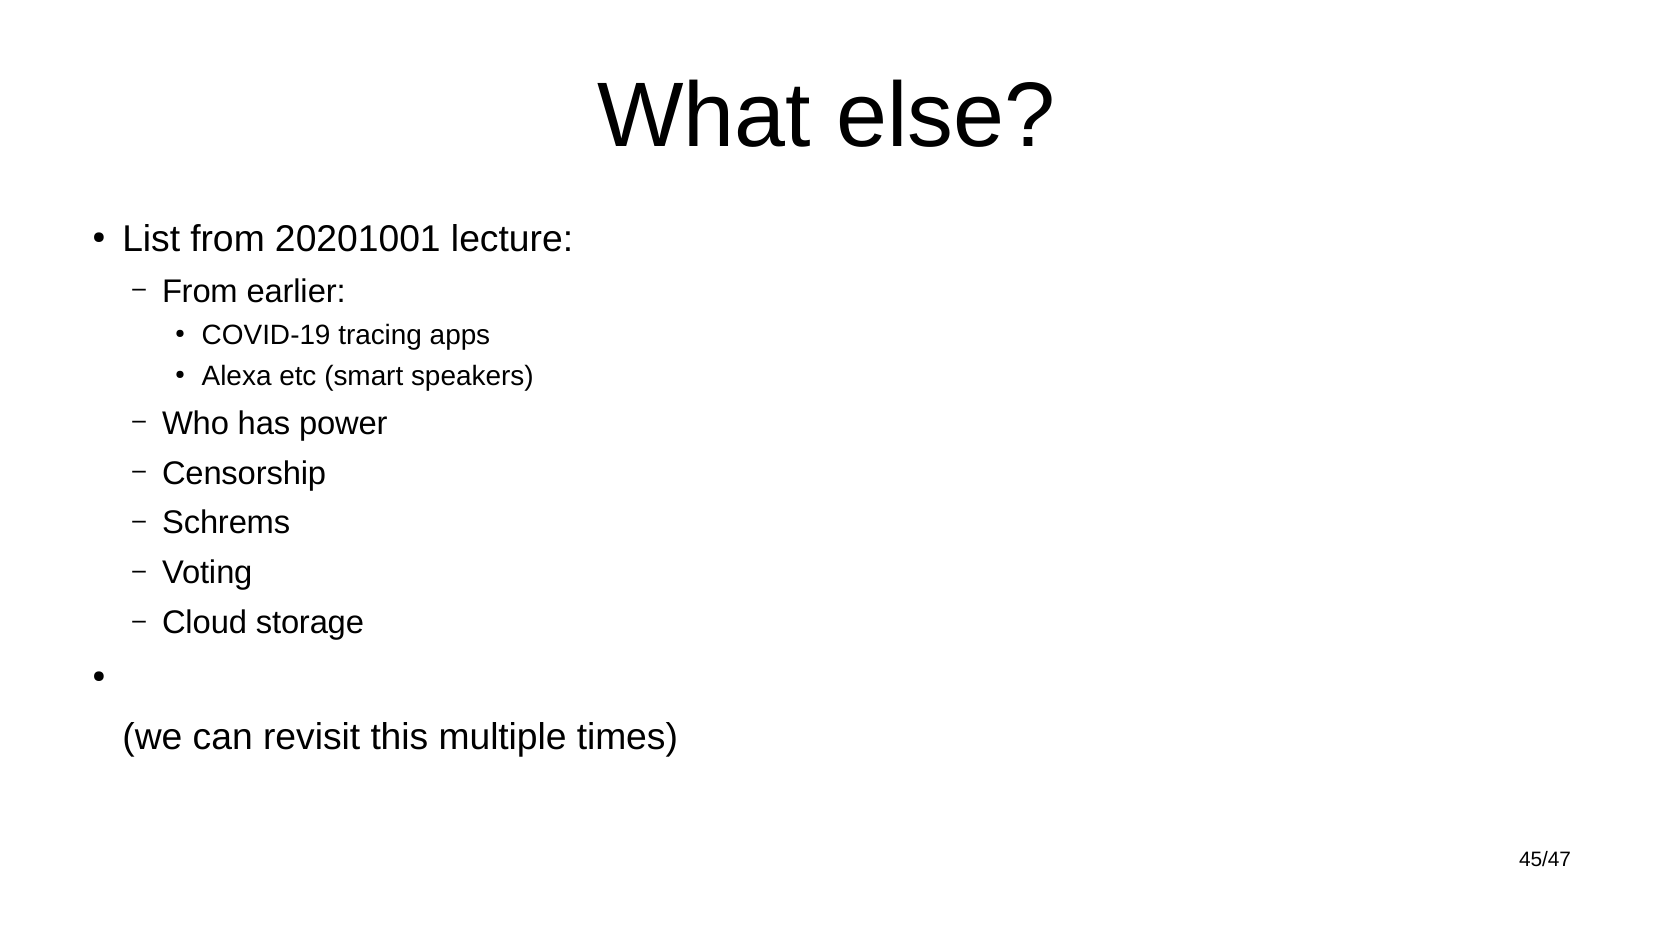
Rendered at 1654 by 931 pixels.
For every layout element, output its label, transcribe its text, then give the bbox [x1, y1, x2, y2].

title What else? [82, 37, 1571, 193]
list List from 20201001 lecture: From earlier: COVID-19 tracing apps Alexa etc (smart speakers) Who has power Censorship Schrems Voting Cloud storage (we can revisit this multiple times) [82, 217, 1571, 758]
